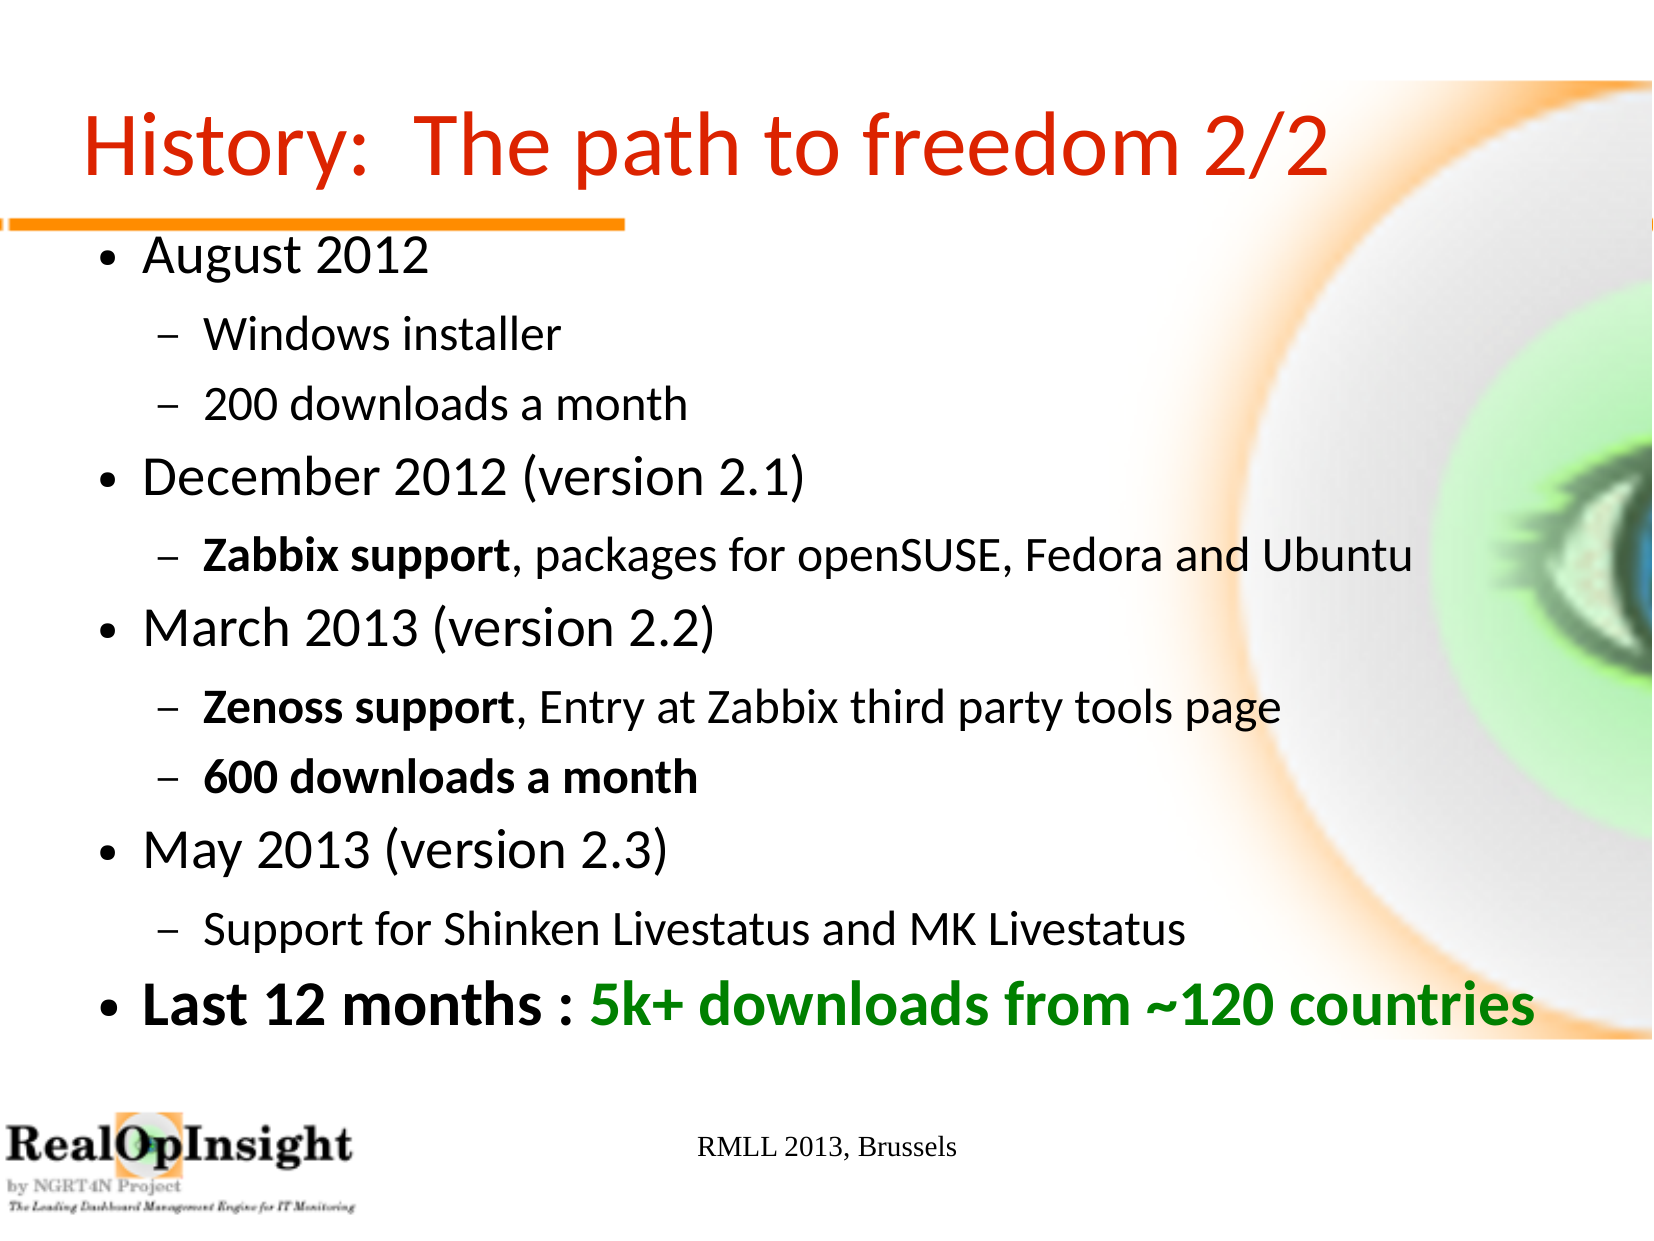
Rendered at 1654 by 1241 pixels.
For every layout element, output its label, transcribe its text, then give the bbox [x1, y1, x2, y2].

title History: The path to freedom 2/2 [82, 49, 1547, 257]
picture [0, 0, 1654, 1241]
list August 2012 Windows installer 200 downloads a month December 2012 (version 2.1) Zabbix support, packages for openSUSE, Fedora and Ubuntu March 2013 (version 2.2) Zenoss support, Entry at Zabbix third party tools page 600 downloads a month May 2013 (version 2.3) Support for Shinken Livestatus and MK Livestatus Last 12 months : 5k+ downloads from ~120 countries [82, 231, 1538, 1076]
